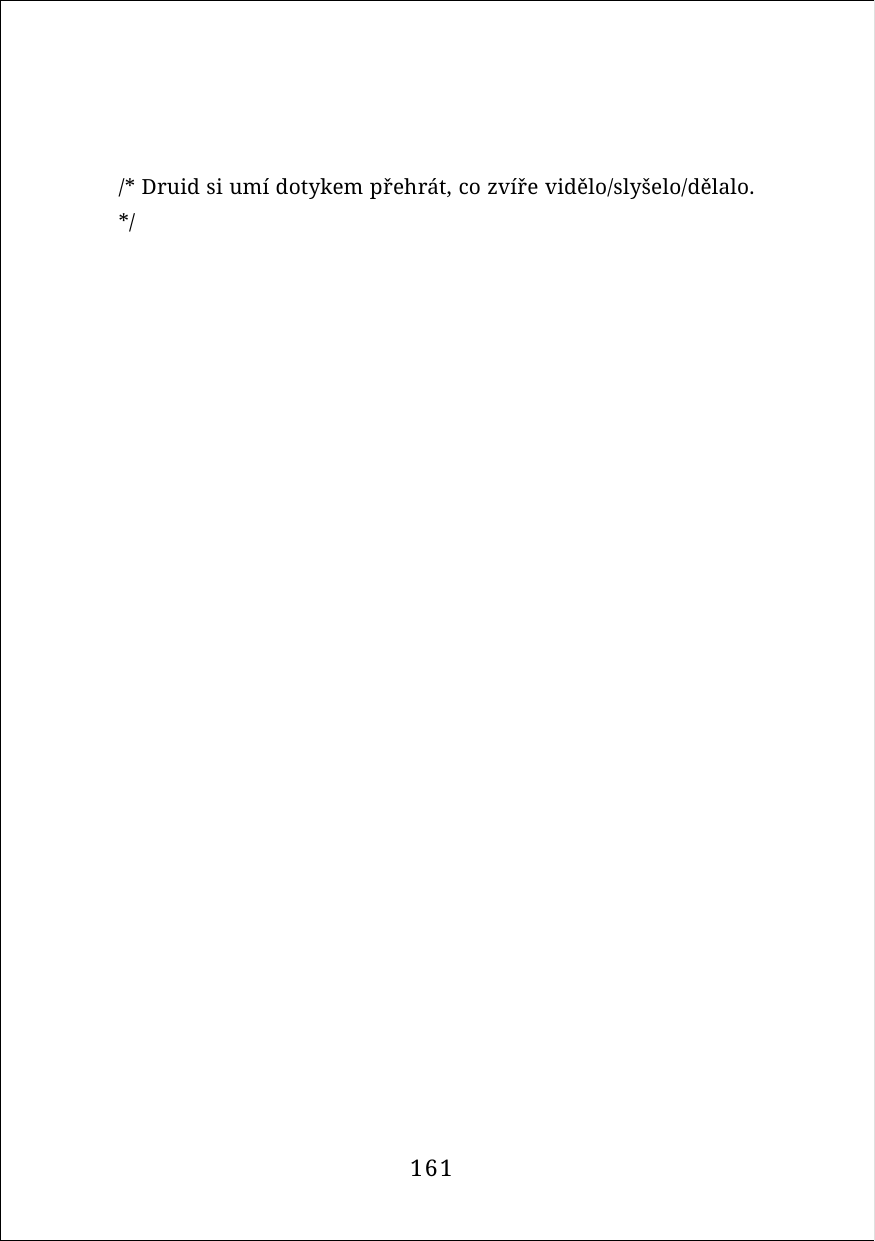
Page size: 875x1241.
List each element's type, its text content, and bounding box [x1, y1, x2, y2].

text /* Druid si umí dotykem přehrát, co zvíře vidělo/slyšelo/dělalo. */ [118, 172, 756, 236]
